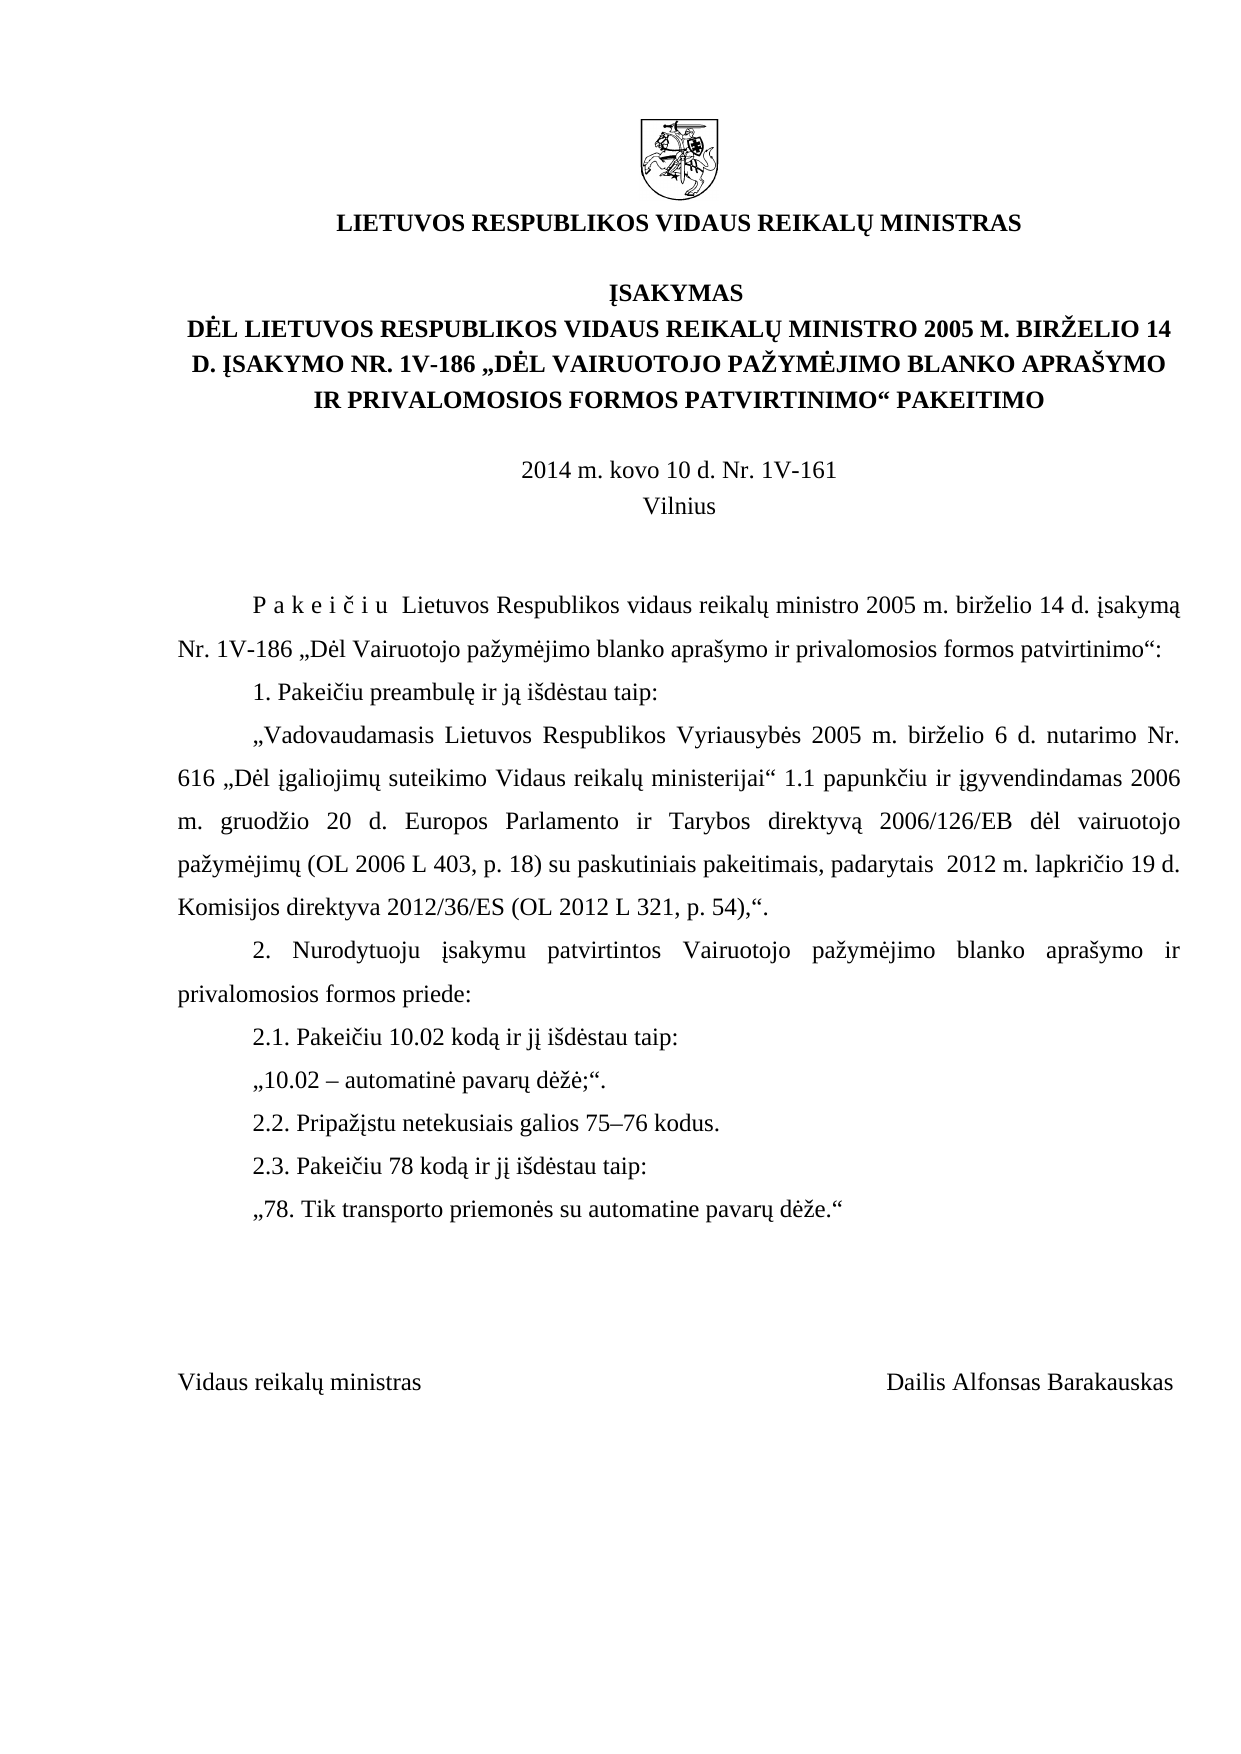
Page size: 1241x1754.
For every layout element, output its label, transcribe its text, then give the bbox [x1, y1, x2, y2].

text 1. Pakeičiu preambulę ir ją išdėstau taip: [177, 677, 1181, 706]
text LIETUVOS RESPUBLIKOS VIDAUS REIKALŲ MINISTRAS [177, 201, 1181, 236]
text 2014 m. kovo 10 d. Nr. 1V-161 [177, 449, 1181, 484]
text Vilnius [177, 484, 1181, 520]
text P a k e i č i u Lietuvos Respublikos vidaus reikalų ministro 2005 m. birželio 14 d. įsakymą Nr. 1V-186 „Dėl Vairuotojo pažymėjimo blanko aprašymo ir privalomosios formos patvirtinimo“: [177, 591, 1181, 662]
text „Vadovaudamasis Lietuvos Respublikos Vyriausybės 2005 m. birželio 6 d. nutarimo Nr. 616 „Dėl įgaliojimų suteikimo Vidaus reikalų ministerijai“ 1.1 papunkčiu ir įgyvendindamas 2006 m. gruodžio 20 d. Europos Parlamento ir Tarybos direktyvą 2006/126/EB dėl vairuotojo pažymėjimų (OL 2006 L 403, p. 18) su paskutiniais pakeitimais, padarytais 2012 m. lapkričio 19 d. Komisijos direktyva 2012/36/ES (OL 2012 L 321, p. 54),“. [177, 720, 1181, 921]
text Vidaus reikalų ministras Dailis Alfonsas Barakauskas [177, 1367, 1181, 1396]
text ĮSAKYMAS [177, 272, 1181, 307]
text 2.1. Pakeičiu 10.02 kodą ir jį išdėstau taip: [177, 1022, 1181, 1051]
text 2.2. Pripažįstu netekusiais galios 75–76 kodus. [177, 1108, 1181, 1137]
text 2.3. Pakeičiu 78 kodą ir jį išdėstau taip: [177, 1151, 1181, 1180]
text Dėl Lietuvos Respublikos vidaus reikalų ministro 2005 m. Birželio 14 d. Įsakymo Nr. 1V-186 „Dėl Vairuotojo pažymėjimo blanko aprašymo ir privalomosios formos patvirtinimo“ pakeitimo [177, 307, 1181, 413]
text „10.02 – automatinė pavarų dėžė;“. [177, 1065, 1181, 1094]
text „78. Tik transporto priemonės su automatine pavarų dėže.“ [177, 1194, 1181, 1223]
text 2. Nurodytuoju įsakymu patvirtintos Vairuotojo pažymėjimo blanko aprašymo ir privalomosios formos priede: [177, 936, 1181, 1007]
